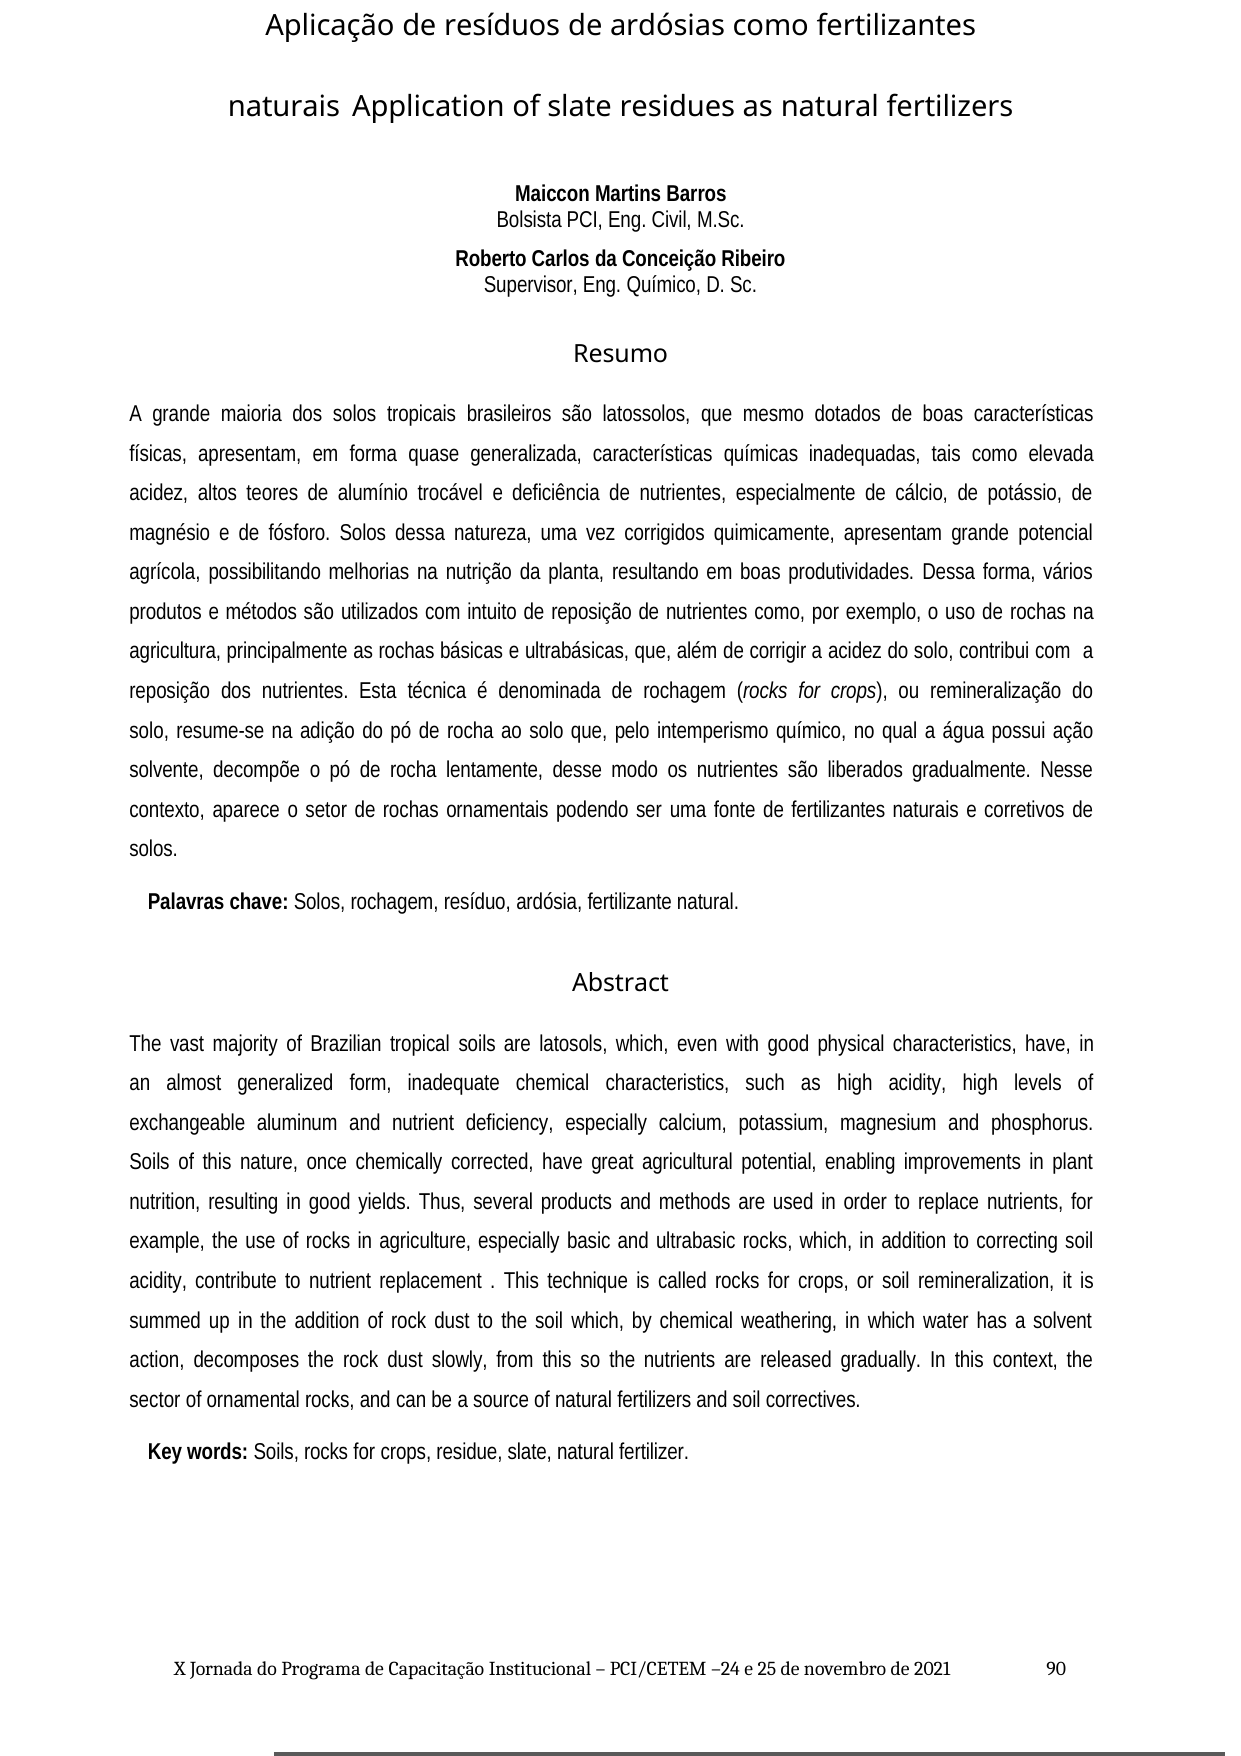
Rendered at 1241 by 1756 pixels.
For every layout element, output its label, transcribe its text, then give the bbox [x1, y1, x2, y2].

text The vast majority of Brazilian tropical soils are latosols, which, even with good physical characteristics, have, in an almost generalized form, inadequate chemical characteristics, such as high acidity, high levels of exchangeable aluminum and nutrient deficiency, especially calcium, potassium, magnesium and phosphorus. Soils of this nature, once chemically corrected, have great agricultural potential, enabling improvements in plant nutrition, resulting in good yields. Thus, several products and methods are used in order to replace nutrients, for example, the use of rocks in agriculture, especially basic and ultrabasic rocks, which, in addition to correcting soil acidity, contribute to nutrient replacement . This technique is called rocks for crops, or soil remineralization, it is summed up in the addition of rock dust to the soil which, by chemical weathering, in which water has a solvent action, decomposes the rock dust slowly, from this so the nutrients are released gradually. In this context, the sector of ornamental rocks, and can be a source of natural fertilizers and soil correctives. [129, 1029, 1094, 1412]
subtitle Aplicação de resíduos de ardósias como fertilizantes naturais Application of slate residues as natural fertilizers [211, 4, 1029, 125]
text Supervisor, Eng. Químico, D. Sc. [129, 272, 1111, 298]
text Palavras chave: Solos, rochagem, resíduo, ardósia, fertilizante natural. [148, 888, 1111, 914]
text Key words: Soils, rocks for crops, residue, slate, natural fertilizer. [148, 1438, 1111, 1464]
text Resumo [129, 335, 1111, 369]
text A grande maioria dos solos tropicais brasileiros são latossolos, que mesmo dotados de boas características físicas, apresentam, em forma quase generalizada, características químicas inadequadas, tais como elevada acidez, altos teores de alumínio trocável e deficiência de nutrientes, especialmente de cálcio, de potássio, de magnésio e de fósforo. Solos dessa natureza, uma vez corrigidos quimicamente, apresentam grande potencial agrícola, possibilitando melhorias na nutrição da planta, resultando em boas produtividades. Dessa forma, vários produtos e métodos são utilizados com intuito de reposição de nutrientes como, por exemplo, o uso de rochas na agricultura, principalmente as rochas básicas e ultrabásicas, que, além de corrigir a acidez do solo, contribui com a reposição dos nutrientes. Esta técnica é denominada de rochagem (rocks for crops), ou remineralização do solo, resume-se na adição do pó de rocha ao solo que, pelo intemperismo químico, no qual a água possui ação solvente, decompõe o pó de rocha lentamente, desse modo os nutrientes são liberados gradualmente. Nesse contexto, aparece o setor de rochas ornamentais podendo ser uma fonte de fertilizantes naturais e corretivos de solos. [129, 400, 1094, 862]
subtitle Maiccon Martins Barros [129, 180, 1111, 207]
subtitle Abstract [129, 965, 1111, 999]
subtitle Roberto Carlos da Conceição Ribeiro [129, 245, 1111, 272]
text Bolsista PCI, Eng. Civil, M.Sc. [129, 207, 1111, 233]
